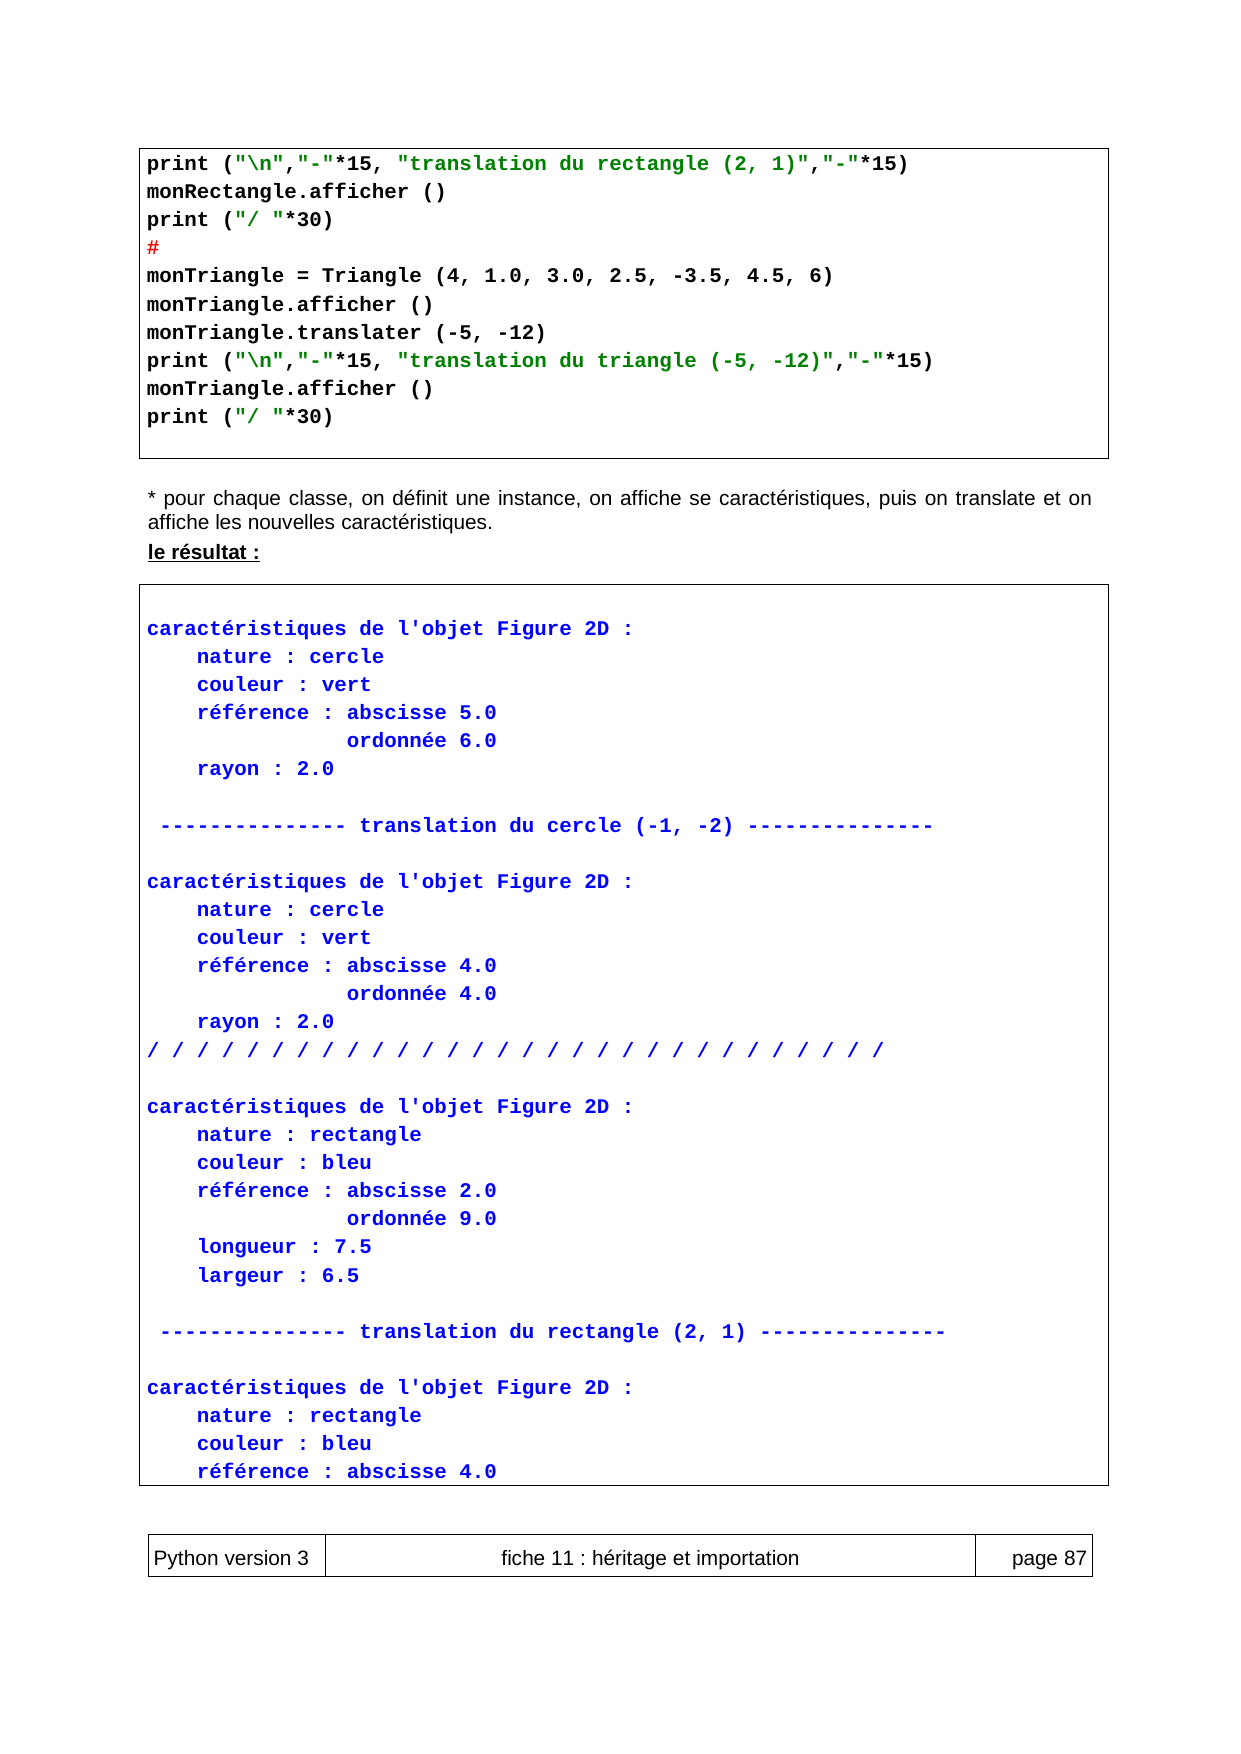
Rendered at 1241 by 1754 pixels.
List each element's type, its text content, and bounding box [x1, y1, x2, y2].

text le résultat : [148, 540, 1092, 564]
table_header print ("\n","-"*15, "translation du rectangle (2, 1)","-"*15) monRectangle.afficher () print ("/ "*30) # monTriangle = Triangle (4, 1.0, 3.0, 2.5, -3.5, 4.5, 6) monTriangle.afficher () monTriangle.translater (-5, -12) print ("\n","-"*15, "translation du triangle (-5, -12)","-"*15) monTriangle.afficher () print ("/ "*30) [140, 149, 1108, 458]
table_header caractéristiques de l'objet Figure 2D : nature : cercle couleur : vert référence : abscisse 5.0 ordonnée 6.0 rayon : 2.0 --------------- translation du cercle (-1, -2) --------------- caractéristiques de l'objet Figure 2D : nature : cercle couleur : vert référence : abscisse 4.0 ordonnée 4.0 rayon : 2.0 / / / / / / / / / / / / / / / / / / / / / / / / / / / / / / caractéristiques de l'objet Figure 2D : nature : rectangle couleur : bleu référence : abscisse 2.0 ordonnée 9.0 longueur : 7.5 largeur : 6.5 --------------- translation du rectangle (2, 1) --------------- caractéristiques de l'objet Figure 2D : nature : rectangle couleur : bleu référence : abscisse 4.0 [140, 585, 1108, 1485]
text * pour chaque classe, on définit une instance, on affiche se caractéristiques, puis on translate et on affiche les nouvelles caractéristiques. [148, 486, 1092, 534]
